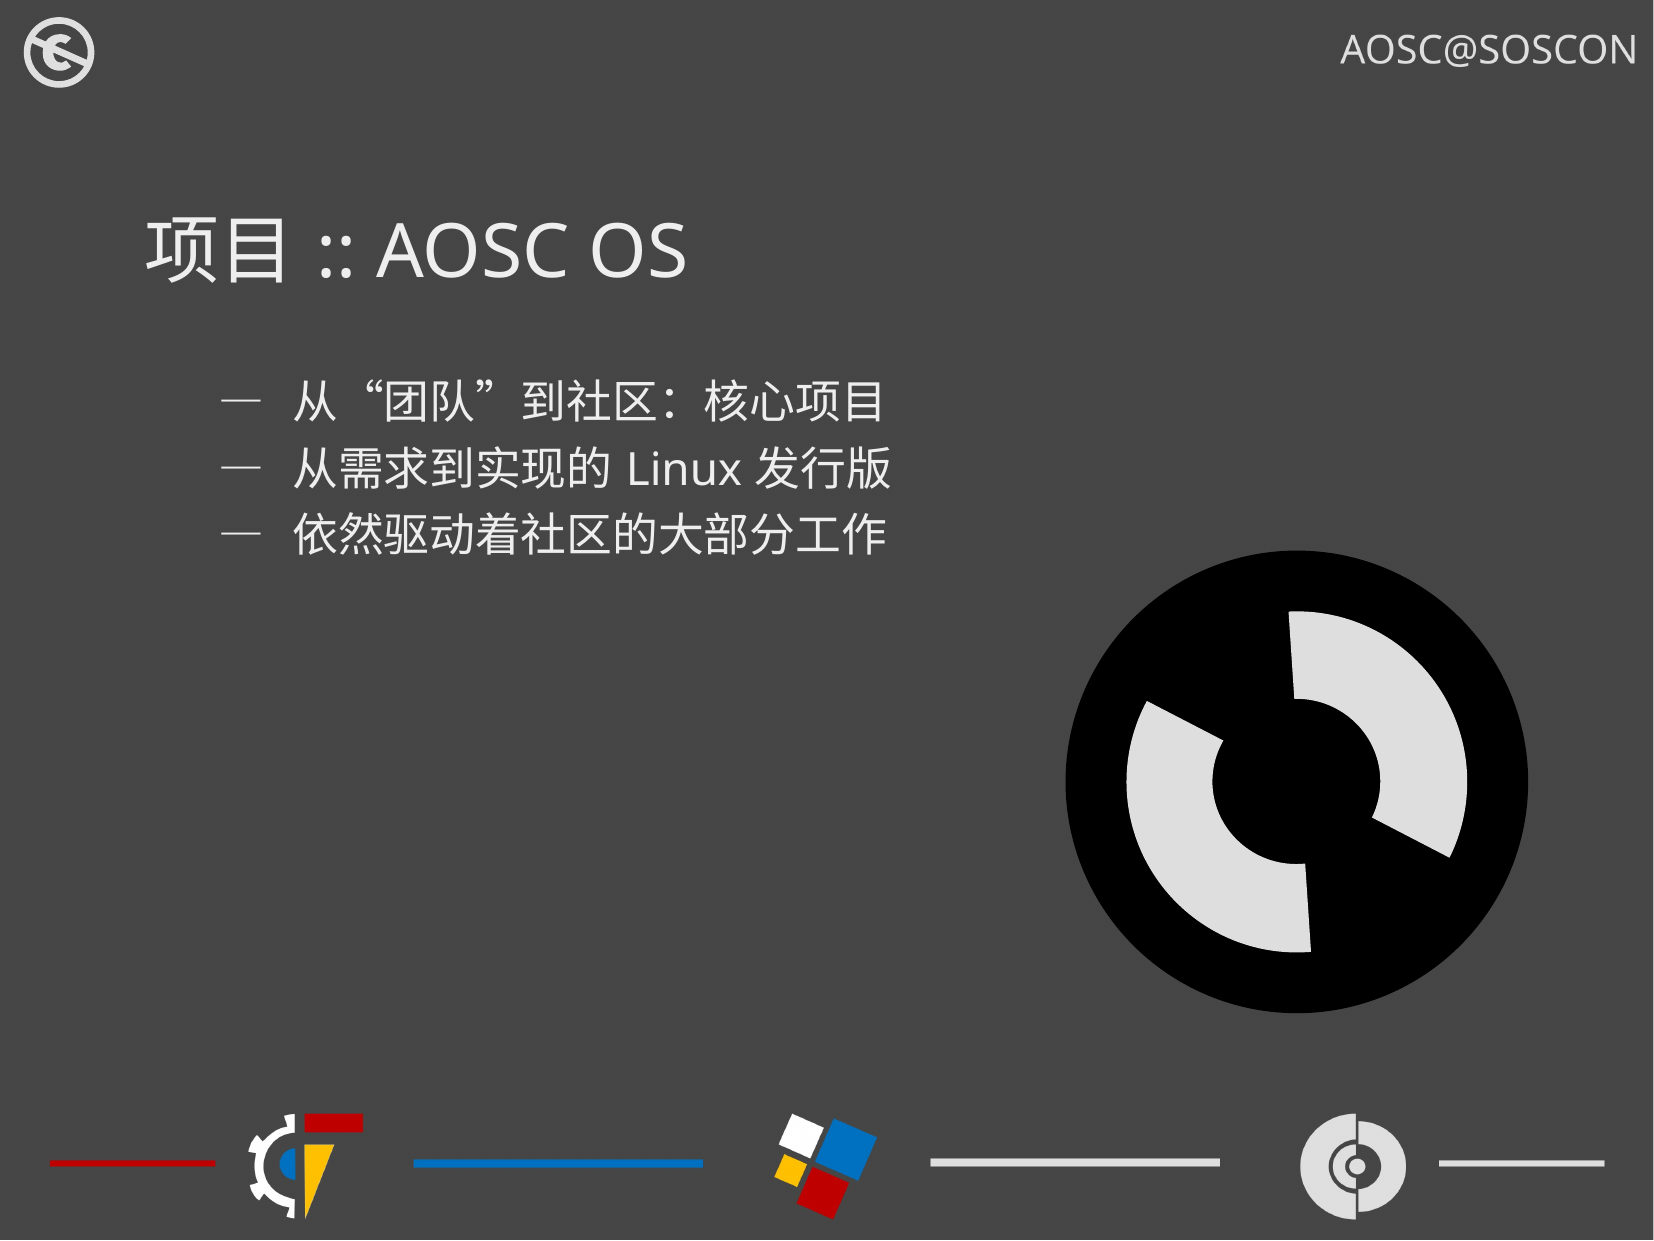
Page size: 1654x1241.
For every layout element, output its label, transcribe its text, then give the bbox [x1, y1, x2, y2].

picture [0, 0, 1654, 1240]
text_box 项目:: AOSC OS — 从“团队”到社区：核心项目 — 从需求到实现的Linux发行版 — 依然驱动着社区的大部分工作 [129, 183, 1536, 1028]
